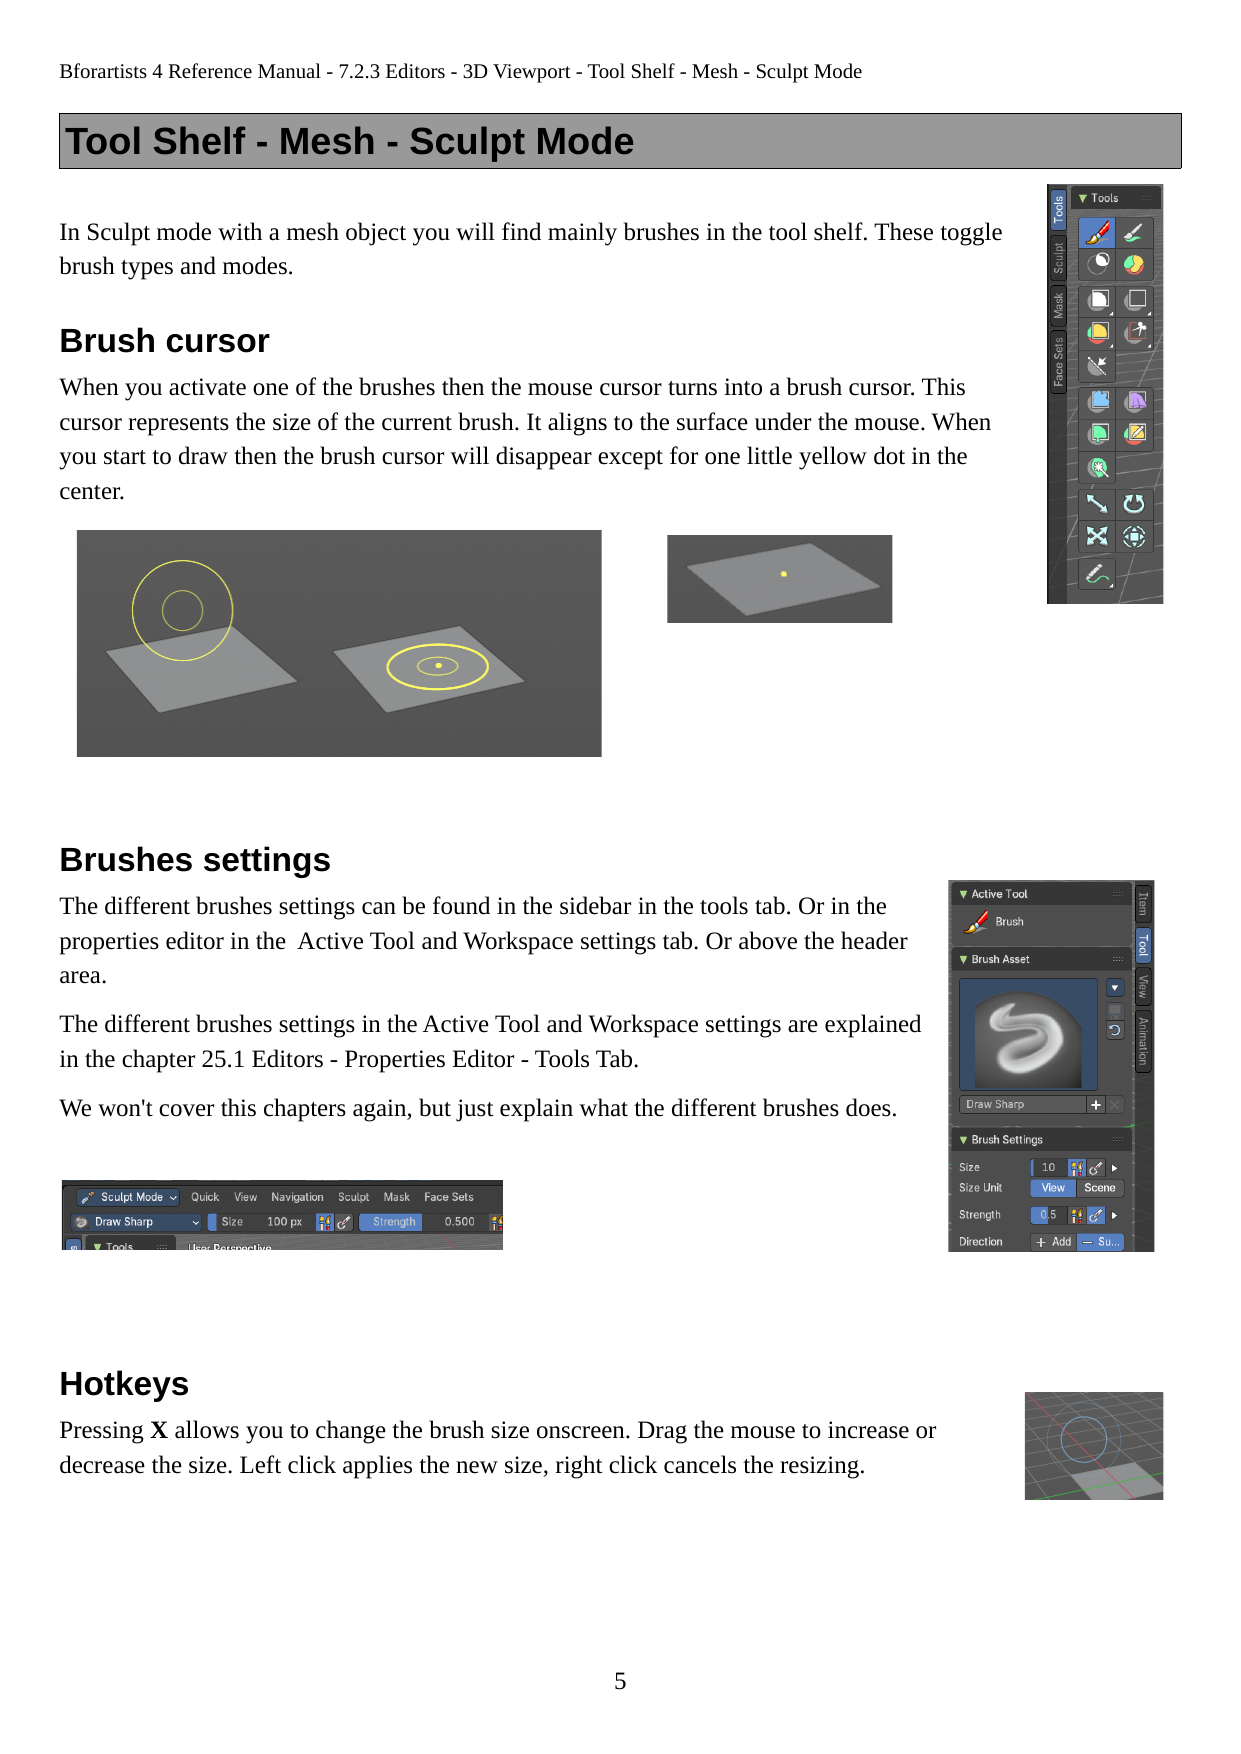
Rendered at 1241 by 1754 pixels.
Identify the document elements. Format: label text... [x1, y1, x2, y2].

text We won't cover this chapters again, but just explain what the different brushes does. [59, 1093, 948, 1122]
picture [667, 535, 893, 623]
subtitle Brush cursor [59, 321, 1047, 360]
picture [1024, 1392, 1164, 1500]
picture [1047, 184, 1164, 604]
text Pressing X allows you to change the brush size onscreen. Drag the mouse to increase or decrease the size. Left click applies the new size, right click cancels the resizing. [59, 1415, 1024, 1478]
text The different brushes settings in the Active Tool and Workspace settings are explained in the chapter 25.1 Editors - Properties Editor - Tools Tab. [59, 1009, 948, 1073]
picture [948, 880, 1155, 1252]
text In Sculpt mode with a mesh object you will find mainly brushes in the tool shelf. These toggle brush types and modes. [59, 217, 1047, 280]
text The different brushes settings can be found in the sidebar in the tools tab. Or in the properties editor in the Active Tool and Workspace settings tab. Or above the header area. [59, 891, 948, 989]
text When you activate one of the brushes then the mouse cursor turns into a brush cursor. This cursor represents the size of the current brush. It aligns to the surface under the mouse. When you start to draw then the brush cursor will disappear except for one little yellow dot in the center. [59, 372, 1047, 505]
picture [76, 530, 602, 757]
picture [61, 1180, 503, 1250]
subtitle Hotkeys [59, 1364, 1181, 1403]
subtitle Brushes settings [59, 840, 1181, 879]
table_header Tool Shelf - Mesh - Sculpt Mode [60, 114, 1181, 168]
subtitle [1164, 321, 1181, 360]
